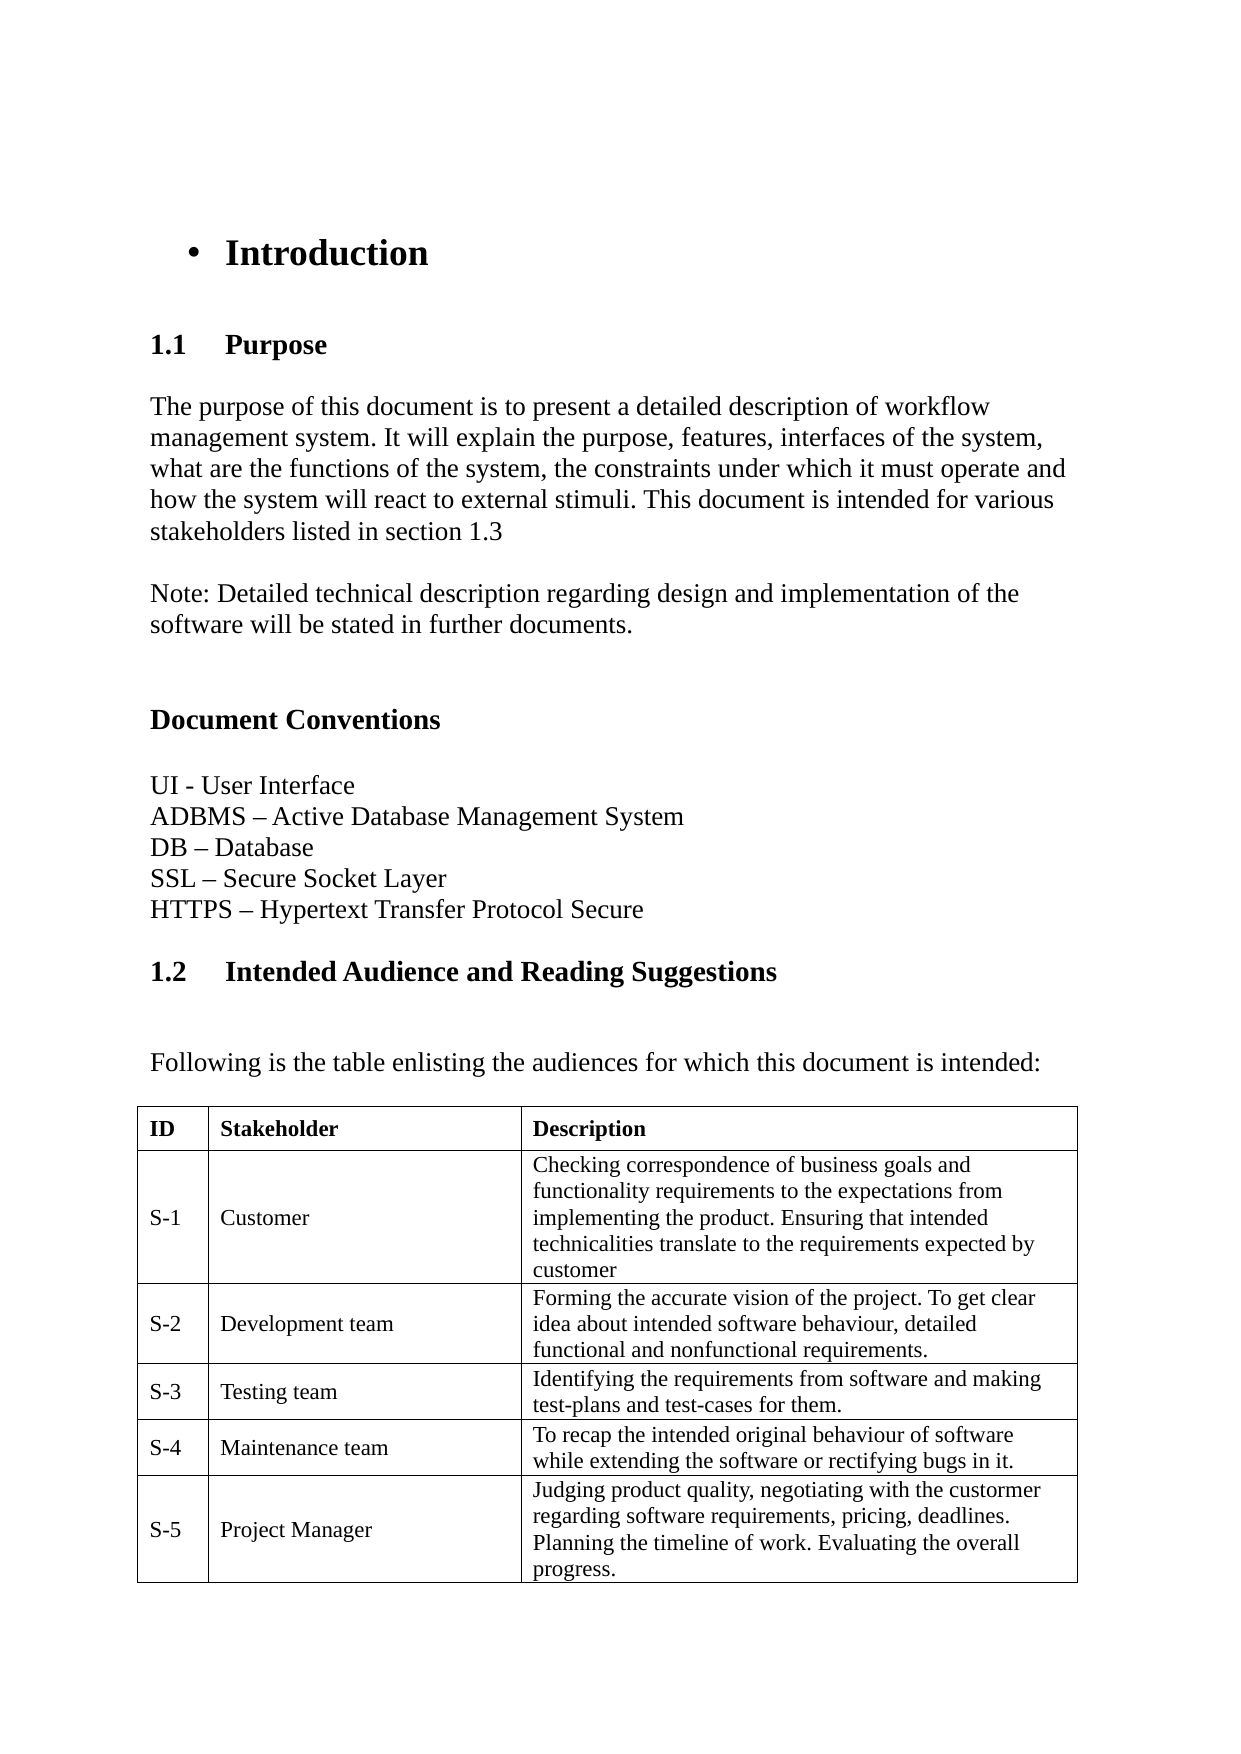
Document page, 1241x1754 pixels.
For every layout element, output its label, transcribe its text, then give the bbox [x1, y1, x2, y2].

table_header Description [522, 1107, 1077, 1150]
table_cell Development team [209, 1284, 521, 1363]
subtitle Intended Audience and Reading Suggestions [150, 954, 1090, 987]
text ADBMS – Active Database Management System [150, 800, 1090, 831]
table_cell S-1 [138, 1151, 208, 1283]
table_cell S-5 [138, 1476, 208, 1582]
text SSL – Secure Socket Layer [150, 862, 1090, 893]
table_cell Identifying the requirements from software and making test-plans and test-cases for them. [522, 1364, 1077, 1419]
table_cell Project Manager [209, 1476, 521, 1582]
text Document Conventions [150, 702, 1090, 735]
subtitle Introduction [187, 230, 1090, 273]
table_header ID [138, 1107, 208, 1150]
table_cell Maintenance team [209, 1420, 521, 1475]
text Note: Detailed technical description regarding design and implementation of the software will be stated in further documents. [150, 577, 1090, 639]
text UI - User Interface [150, 769, 1090, 800]
table_cell Testing team [209, 1364, 521, 1419]
text The purpose of this document is to present a detailed description of workflow management system. It will explain the purpose, features, interfaces of the system, what are the functions of the system, the constraints under which it must operate and how the system will react to external stimuli. This document is intended for various stakeholders listed in section 1.3 [150, 390, 1090, 546]
table_cell S-4 [138, 1420, 208, 1475]
text HTTPS – Hypertext Transfer Protocol Secure [150, 893, 1090, 925]
table_cell Customer [209, 1151, 521, 1283]
text Following is the table enlisting the audiences for which this document is intended: [150, 1046, 1090, 1077]
table_header Stakeholder [209, 1107, 521, 1150]
table_cell Judging product quality, negotiating with the custormer regarding software requirements, pricing, deadlines. Planning the timeline of work. Evaluating the overall progress. [522, 1476, 1077, 1582]
subtitle Purpose [150, 327, 1090, 361]
table_cell S-3 [138, 1364, 208, 1419]
table_cell S-2 [138, 1284, 208, 1363]
table_cell Checking correspondence of business goals and functionality requirements to the expectations from implementing the product. Ensuring that intended technicalities translate to the requirements expected by customer [522, 1151, 1077, 1283]
table_cell To recap the intended original behaviour of software while extending the software or rectifying bugs in it. [522, 1420, 1077, 1475]
text DB – Database [150, 831, 1090, 862]
table_cell Forming the accurate vision of the project. To get clear idea about intended software behaviour, detailed functional and nonfunctional requirements. [522, 1284, 1077, 1363]
